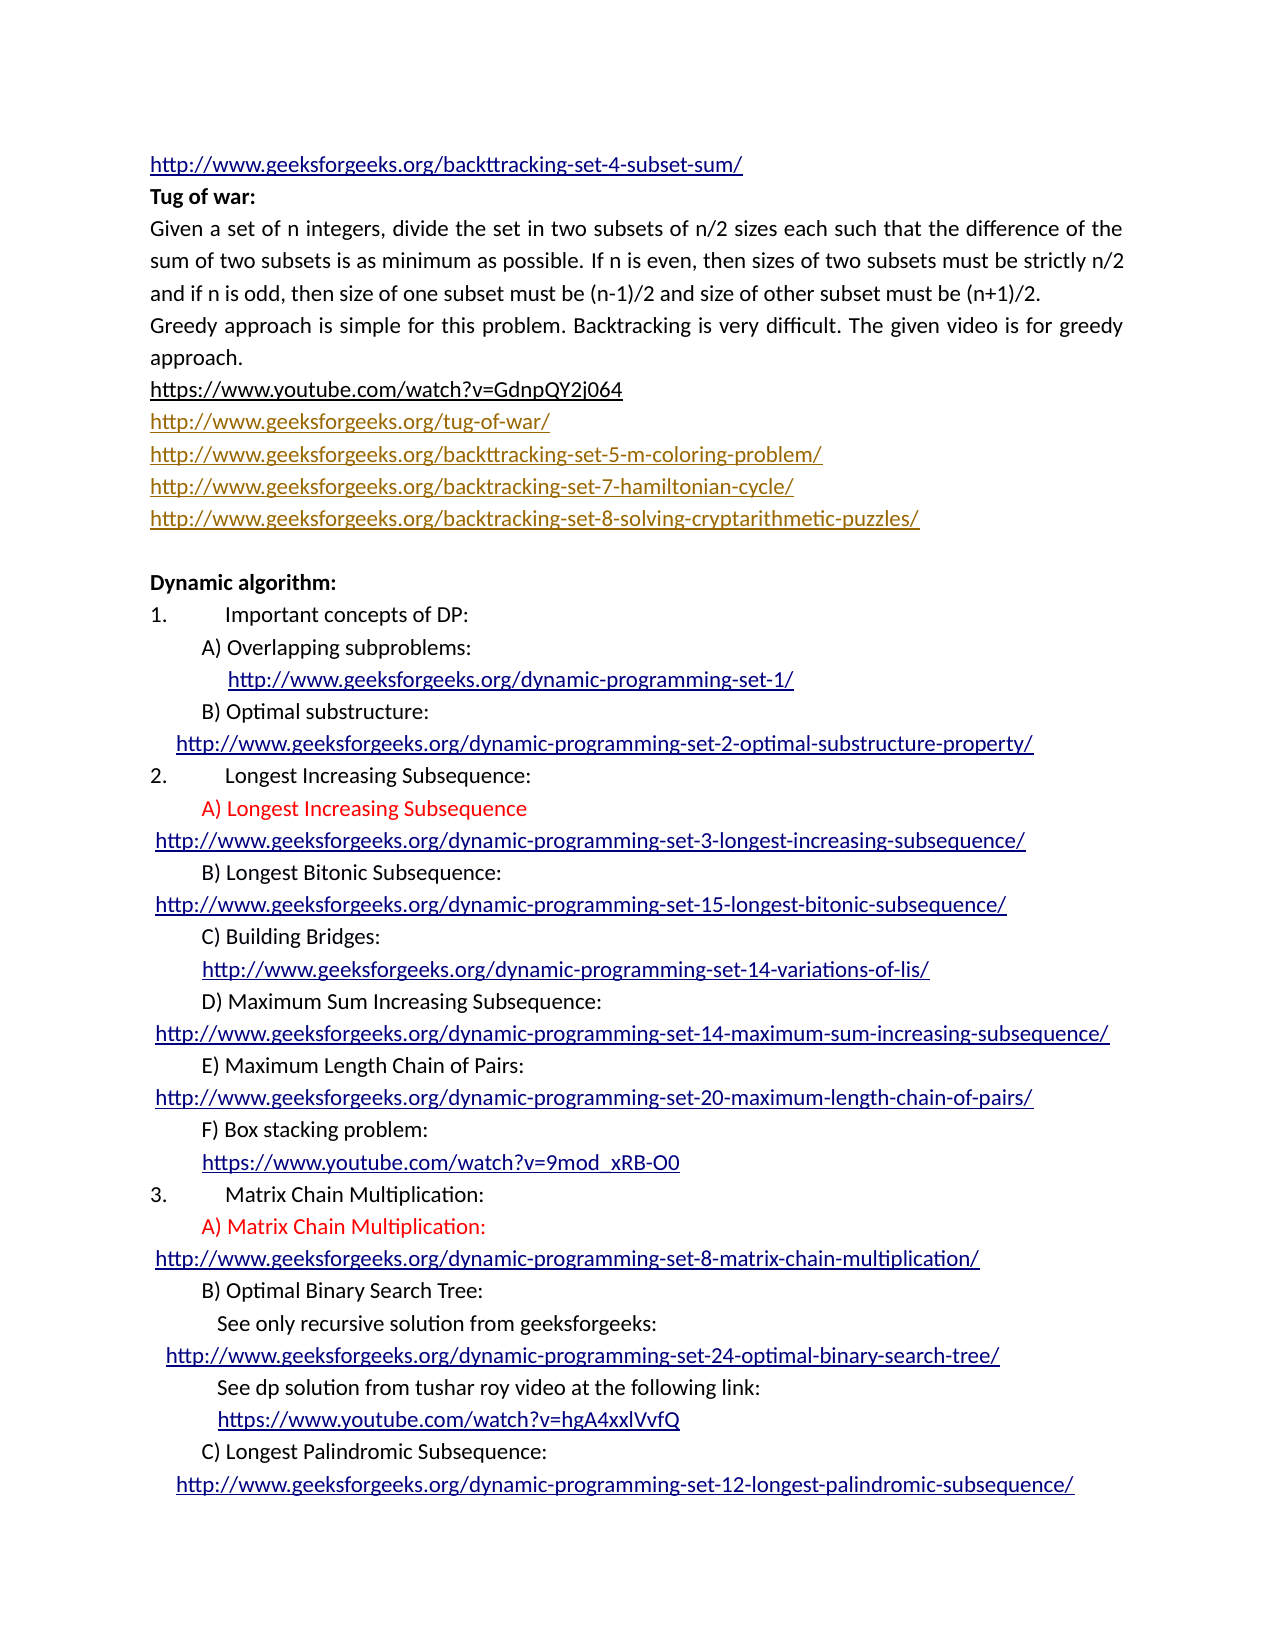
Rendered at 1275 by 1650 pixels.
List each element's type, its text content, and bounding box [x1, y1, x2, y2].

list http://www.geeksforgeeks.org/dynamic-programming-set-24-optimal-binary-search-tree/ [150, 1341, 1125, 1369]
list http://www.geeksforgeeks.org/dynamic-programming-set-15-longest-bitonic-subsequence/ [150, 890, 1125, 918]
list http://www.geeksforgeeks.org/dynamic-programming-set-14-maximum-sum-increasing-subsequence/ [150, 1019, 1125, 1047]
list http://www.geeksforgeeks.org/dynamic-programming-set-12-longest-palindromic-subsequence/ [150, 1470, 1125, 1498]
list https://www.youtube.com/watch?v=GdnpQY2j064 [150, 375, 1125, 403]
list http://www.geeksforgeeks.org/dynamic-programming-set-3-longest-increasing-subsequence/ [150, 826, 1125, 854]
list C) Longest Palindromic Subsequence: [150, 1437, 1125, 1466]
list http://www.geeksforgeeks.org/tug-of-war/ [150, 407, 1125, 436]
list http://www.geeksforgeeks.org/backttracking-set-5-m-coloring-problem/ [150, 440, 1125, 468]
list C) Building Bridges: [150, 922, 1125, 951]
list http://www.geeksforgeeks.org/backttracking-set-4-subset-sum/ [150, 150, 1125, 178]
list http://www.geeksforgeeks.org/dynamic-programming-set-8-matrix-chain-multiplication/ [150, 1244, 1125, 1272]
list http://www.geeksforgeeks.org/dynamic-programming-set-14-variations-of-lis/ [150, 955, 1125, 983]
list Important concepts of DP: [150, 601, 1125, 629]
list Tug of war: [150, 182, 1125, 210]
list F) Box stacking problem: [150, 1116, 1125, 1144]
list Dynamic algorithm: [150, 568, 1125, 596]
list http://www.geeksforgeeks.org/dynamic-programming-set-20-maximum-length-chain-of-pairs/ [150, 1083, 1125, 1111]
list Given a set of n integers, divide the set in two subsets of n/2 sizes each such that the difference of the sum of two subsets is as minimum as possible. If n is even, then sizes of two subsets must be strictly n/2 and if n is odd, then size of one subset must be (n-1)/2 and size of other subset must be (n+1)/2. [150, 214, 1125, 307]
list B) Longest Bitonic Subsequence: [150, 858, 1125, 886]
list http://www.geeksforgeeks.org/backtracking-set-8-solving-cryptarithmetic-puzzles/ [150, 504, 1125, 532]
list http://www.geeksforgeeks.org/backtracking-set-7-hamiltonian-cycle/ [150, 472, 1125, 500]
list A) Matrix Chain Multiplication: [150, 1212, 1125, 1240]
list D) Maximum Sum Increasing Subsequence: [150, 987, 1125, 1015]
list B) Optimal substructure: [150, 697, 1125, 725]
list A) Longest Increasing Subsequence [150, 794, 1125, 822]
list http://www.geeksforgeeks.org/dynamic-programming-set-1/ [150, 665, 1125, 693]
list A) Overlapping subproblems: [150, 633, 1125, 661]
list https://www.youtube.com/watch?v=hgA4xxlVvfQ [150, 1405, 1125, 1433]
list See dp solution from tushar roy video at the following link: [150, 1373, 1125, 1401]
list E) Maximum Length Chain of Pairs: [150, 1051, 1125, 1079]
list Matrix Chain Multiplication: [150, 1180, 1125, 1208]
list See only recursive solution from geeksforgeeks: [150, 1309, 1125, 1337]
list http://www.geeksforgeeks.org/dynamic-programming-set-2-optimal-substructure-property/ [150, 729, 1125, 757]
list Greedy approach is simple for this problem. Backtracking is very difficult. The given video is for greedy approach. [150, 311, 1125, 371]
list https://www.youtube.com/watch?v=9mod_xRB-O0 [150, 1148, 1125, 1176]
list B) Optimal Binary Search Tree: [150, 1277, 1125, 1304]
list Longest Increasing Subsequence: [150, 762, 1125, 789]
